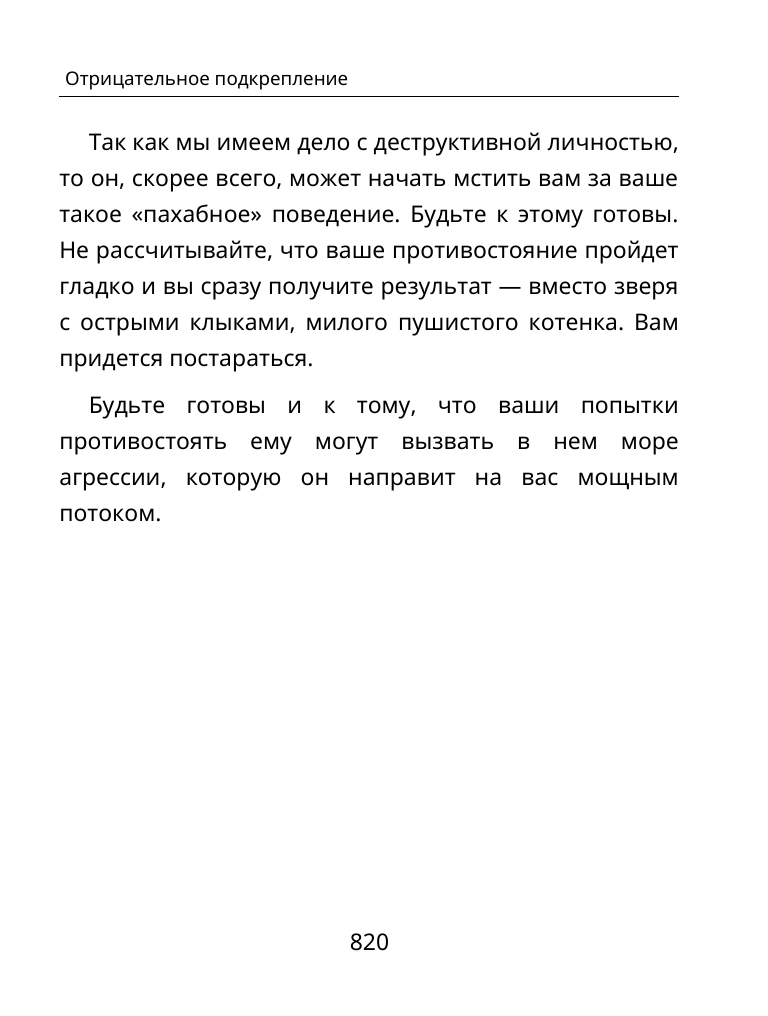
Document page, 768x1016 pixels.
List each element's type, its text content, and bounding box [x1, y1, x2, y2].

text Так как мы имеем дело с деструктивной личностью, то он, скорее всего, может начать мстить вам за ваше такое «пахабное» поведение. Будьте к этому готовы. Не рассчитывайте, что ваше противостояние пройдет гладко и вы сразу получите результат — вместо зверя с острыми клыками, милого пушистого котенка. Вам придется постараться. [59, 126, 679, 373]
text Будьте готовы и к тому, что ваши попытки противостоять ему могут вызвать в нем море агрессии, которую он направит на вас мощным потоком. [59, 389, 679, 528]
